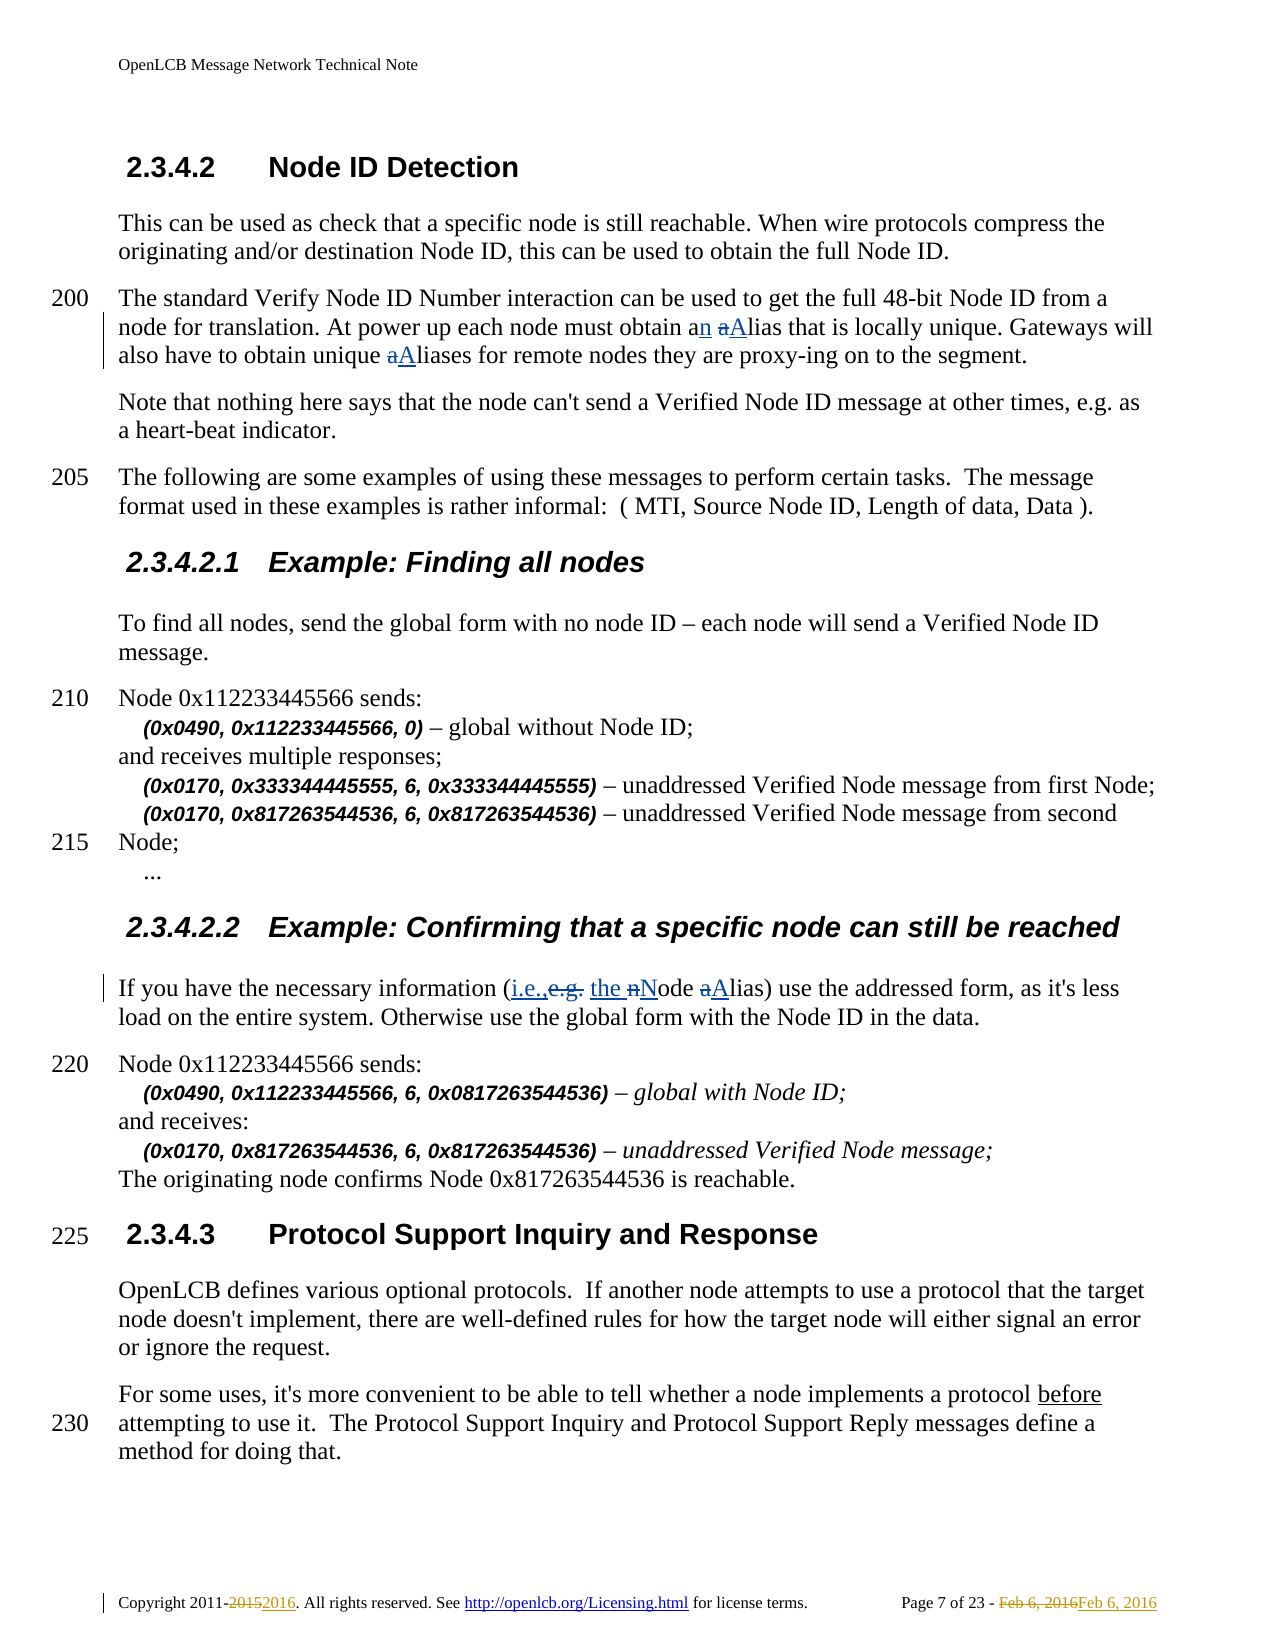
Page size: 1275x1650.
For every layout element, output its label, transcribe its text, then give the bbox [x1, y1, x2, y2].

text The standard Verify Node ID Number interaction can be used to get the full 48-bit Node ID from a node for translation. At power up each node must obtain an Alias that is locally unique. Gateways will also have to obtain unique Aliases for remote nodes they are proxy-ing on to the segment. [118, 283, 1157, 369]
text Note that nothing here says that the node can't send a Verified Node ID message at other times, e.g. as a heart-beat indicator. [118, 387, 1157, 444]
text If you have the necessary information (i.e., the Node Alias) use the addressed form, as it's less load on the entire system. Otherwise use the global form with the Node ID in the data. [118, 973, 1157, 1031]
text This can be used as check that a specific node is still reachable. When wire protocols compress the originating and/or destination Node ID, this can be used to obtain the full Node ID. [118, 208, 1157, 265]
subtitle Node ID Detection [118, 150, 1157, 183]
text For some uses, it's more convenient to be able to tell whether a node implements a protocol before attempting to use it. The Protocol Support Inquiry and Protocol Support Reply messages define a method for doing that. [118, 1379, 1157, 1465]
text (0x0490, 0x112233445566, 0) – global without Node ID; and receives multiple responses; (0x0170, 0x333344445555, 6, 0x333344445555) – unaddressed Verified Node message from first Node; (0x0170, 0x817263544536, 6, 0x817263544536) – unaddressed Verified Node message from second Node; ... [118, 712, 1157, 885]
subtitle Example: Finding all nodes [118, 544, 1157, 578]
text (0x0170, 0x817263544536, 6, 0x817263544536) – unaddressed Verified Node message; The originating node confirms Node 0x817263544536 is reachable. [118, 1135, 1157, 1192]
text Node 0x112233445566 sends: [118, 1049, 1157, 1077]
text (0x0490, 0x112233445566, 6, 0x0817263544536) – global with Node ID; and receives: [118, 1077, 1157, 1135]
text Node 0x112233445566 sends: [118, 683, 1157, 712]
text To find all nodes, send the global form with no node ID – each node will send a Verified Node ID message. [118, 608, 1157, 666]
subtitle Example: Confirming that a specific node can still be reached [118, 910, 1157, 943]
text OpenLCB defines various optional protocols. If another node attempts to use a protocol that the target node doesn't implement, there are well-defined rules for how the target node will either signal an error or ignore the request. [118, 1275, 1157, 1361]
text The following are some examples of using these messages to perform certain tasks. The message format used in these examples is rather informal: ( MTI, Source Node ID, Length of data, Data ). [118, 462, 1157, 519]
subtitle Protocol Support Inquiry and Response [118, 1217, 1157, 1251]
